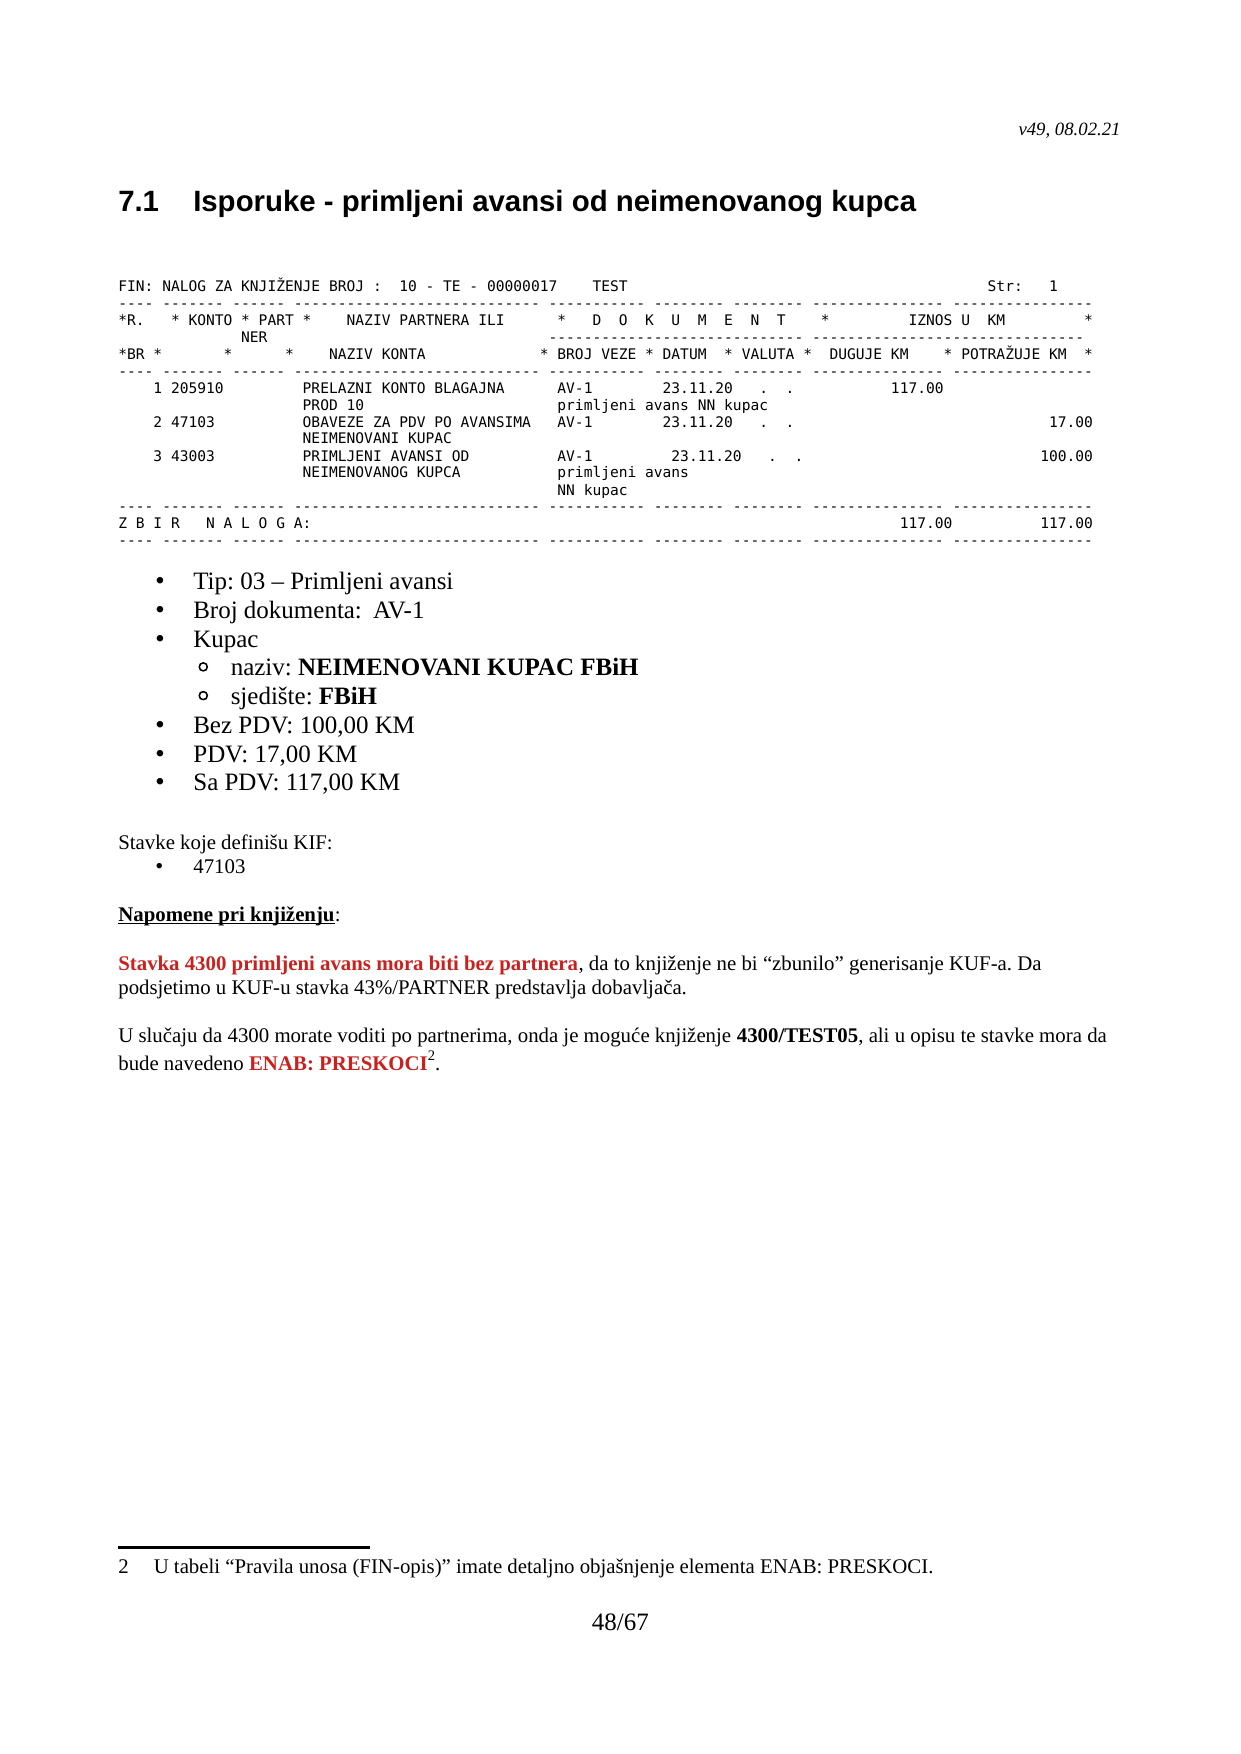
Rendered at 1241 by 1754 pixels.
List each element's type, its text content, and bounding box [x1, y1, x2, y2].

text 1 205910 PRELAZNI KONTO BLAGAJNA AV-1 23.11.20 . . 117.00 [118, 379, 1122, 396]
text PROD 10 primljeni avans NN kupac [118, 396, 1122, 413]
subtitle Isporuke - primljeni avansi od neimenovanog kupca [118, 184, 1122, 217]
list Bez PDV: 100,00 KM [156, 710, 1122, 739]
text *R. * KONTO * PART * NAZIV PARTNERA ILI * D O K U M E N T * IZNOS U KM * [118, 312, 1122, 328]
text NER ----------------------------- ------------------------------- [118, 328, 1122, 346]
text ---- ------- ------ ---------------------------- ----------- -------- -------- --------------- ---------------- [118, 532, 1122, 549]
text NEIMENOVANOG KUPCA primljeni avans [118, 464, 1122, 481]
list PDV: 17,00 KM [156, 739, 1122, 767]
subtitle U slučaju da 4300 morate voditi po partnerima, onda je moguće knjiženje 4300/TEST05, ali u opisu te stavke mora da bude navedeno ENAB: PRESKOCI. [118, 1023, 1122, 1076]
text ---- ------- ------ ---------------------------- ----------- -------- -------- --------------- ---------------- [118, 498, 1122, 515]
text Z B I R N A L O G A: 117.00 117.00 [118, 515, 1122, 532]
subtitle Stavka 4300 primljeni avans mora biti bez partnera, da to knjiženje ne bi “zbunilo” generisanje KUF-a. Da podsjetimo u KUF-u stavka 43%/PARTNER predstavlja dobavljača. [118, 951, 1122, 999]
text Stavke koje definišu KIF: [118, 830, 1122, 854]
list sjedište: FBiH [193, 681, 1122, 710]
text ---- ------- ------ ---------------------------- ----------- -------- -------- --------------- ---------------- [118, 294, 1122, 312]
text 2 47103 OBAVEZE ZA PDV PO AVANSIMA AV-1 23.11.20 . . 17.00 [118, 413, 1122, 430]
text NEIMENOVANI KUPAC [118, 430, 1122, 447]
list naziv: NEIMENOVANI KUPAC FBiH [193, 652, 1122, 681]
text *BR * * * NAZIV KONTA * BROJ VEZE * DATUM * VALUTA * DUGUJE KM * POTRAŽUJE KM * [118, 346, 1122, 362]
list Sa PDV: 117,00 KM [156, 767, 1122, 796]
list 47103 [156, 854, 1122, 878]
list Kupac [156, 624, 1122, 652]
list Tip: 03 – Primljeni avansi [156, 566, 1122, 595]
list Broj dokumenta: AV-1 [156, 595, 1122, 624]
text 3 43003 PRIMLJENI AVANSI OD AV-1 23.11.20 . . 100.00 [118, 447, 1122, 464]
text FIN: NALOG ZA KNJIŽENJE BROJ : 10 - TE - 00000017 TEST Str: 1 [118, 278, 1122, 294]
subtitle Napomene pri knjiženju: [118, 902, 1122, 926]
text NN kupac [118, 481, 1122, 498]
text U tabeli “Pravila unosa (FIN-opis)” imate detaljno objašnjenje elementa ENAB: PRESKOCI. [118, 1553, 1122, 1578]
text ---- ------- ------ ---------------------------- ----------- -------- -------- --------------- ---------------- [118, 362, 1122, 379]
